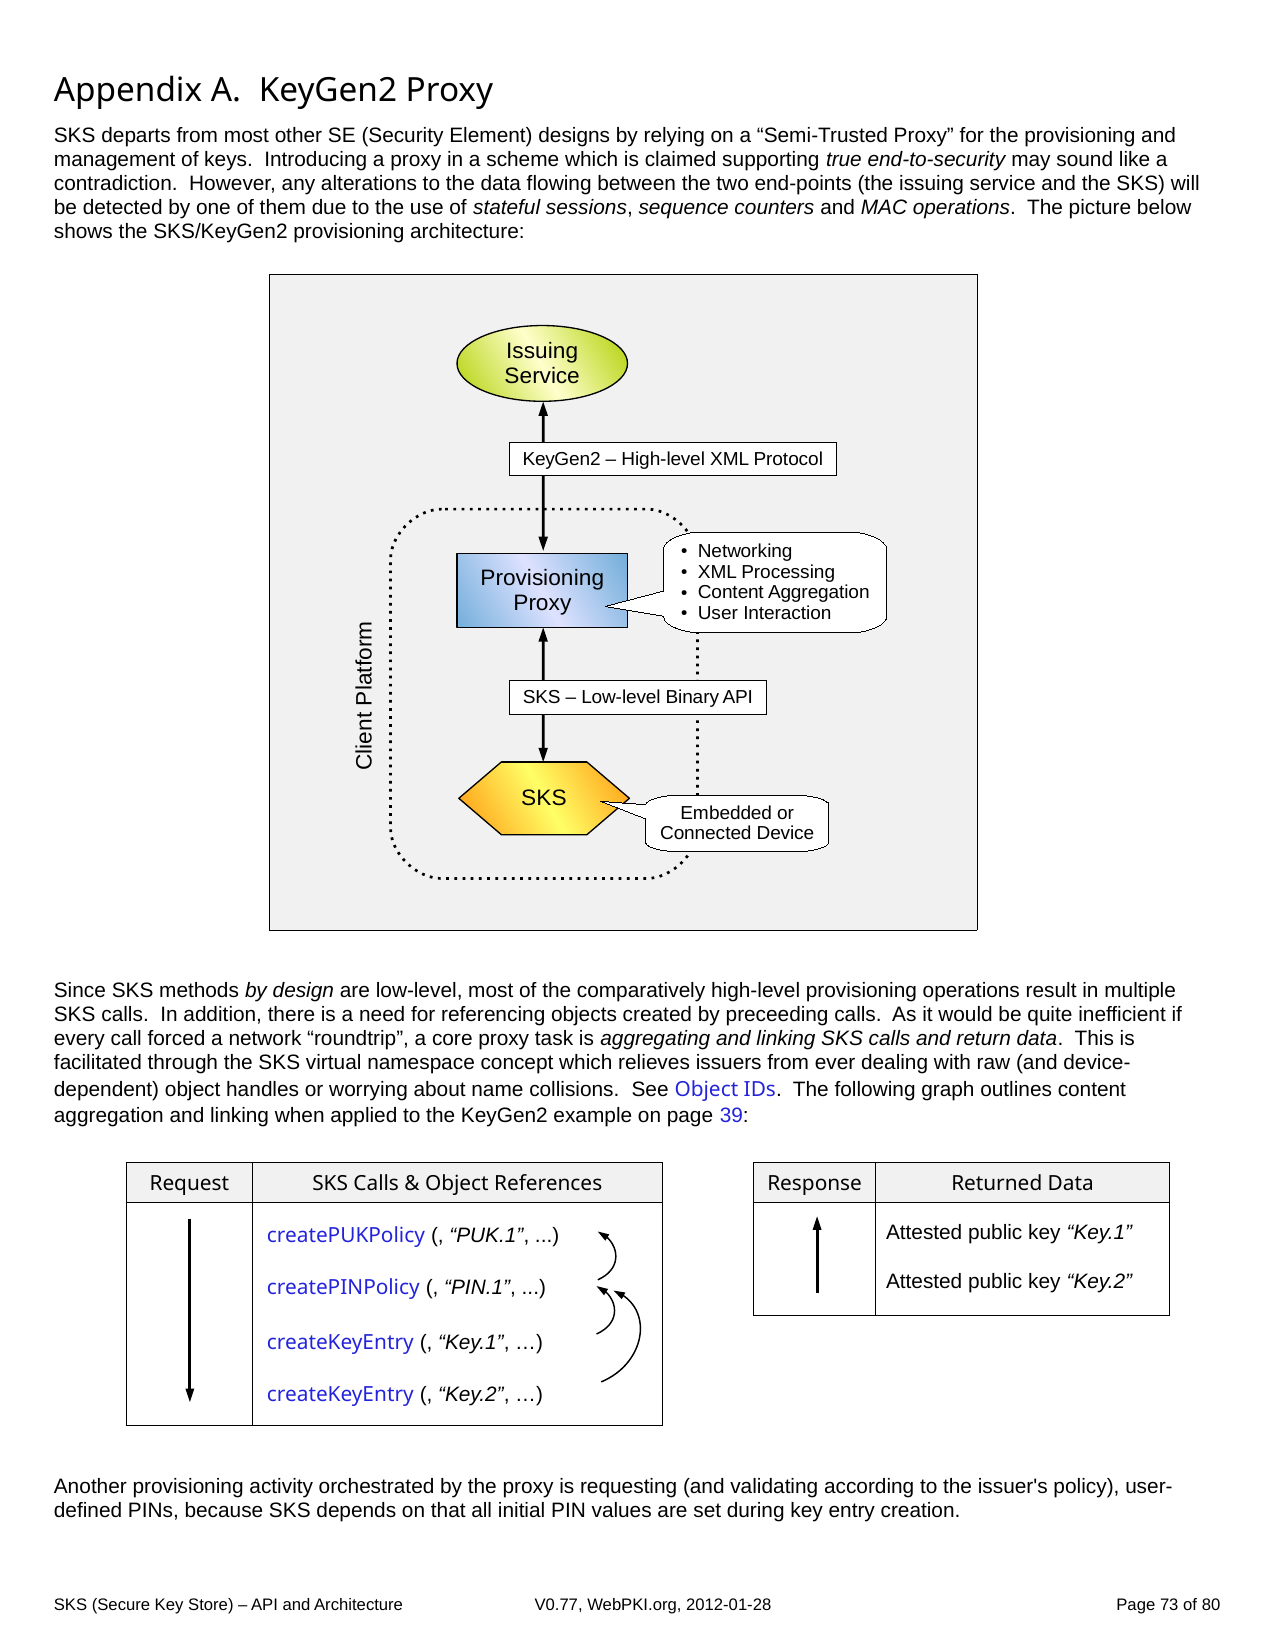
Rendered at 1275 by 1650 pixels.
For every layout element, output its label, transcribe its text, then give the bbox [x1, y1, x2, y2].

table_cell createKeyEntry (, “Key.1”, …) [253, 1315, 582, 1367]
table_header [663, 1162, 753, 1425]
table_cell [582, 1203, 662, 1425]
table_cell [754, 1316, 875, 1425]
table_cell Attested public key “Key.2” [876, 1260, 1169, 1315]
text Another provisioning activity orchestrated by the proxy is requesting (and validating according to the issuer's policy), user-defined PINs, because SKS depends on that all initial PIN values are set during key entry creation. [54, 1473, 1221, 1521]
table_cell Attested public key “Key.1” [876, 1203, 1169, 1260]
table_header Returned Data [876, 1163, 1169, 1202]
text Since SKS methods by design are low-level, most of the comparatively high-level provisioning operations result in multiple SKS calls. In addition, there is a need for referencing objects created by preceeding calls. As it would be quite inefficient if every call forced a network “roundtrip”, a core proxy task is aggregating and linking SKS calls and return data. This is facilitated through the SKS virtual namespace concept which relieves issuers from ever dealing with raw (and device-dependent) object handles or worrying about name collisions. See Object IDs. The following graph outlines content aggregation and linking when applied to the KeyGen2 example on page 34: [54, 978, 1221, 1127]
table_cell [875, 1316, 1169, 1425]
table_cell createPUKPolicy (, “PUK.1”, ...) [253, 1203, 582, 1260]
subtitle KeyGen2 Proxy [54, 66, 1221, 111]
table_cell [754, 1203, 875, 1315]
text SKS departs from most other SE (Security Element) designs by relying on a “Semi-Trusted Proxy” for the provisioning and management of keys. Introducing a proxy in a scheme which is claimed supporting true end-to-security may sound like a contradiction. However, any alterations to the data flowing between the two end-points (the issuing service and the SKS) will be detected by one of them due to the use of stateful sessions, sequence counters and MAC operations. The picture below shows the SKS/KeyGen2 provisioning architecture: [54, 123, 1221, 243]
table_header SKS Calls & Object References [253, 1163, 662, 1202]
table_header Request [127, 1163, 252, 1202]
table_cell [127, 1203, 252, 1425]
table_cell createKeyEntry (, “Key.2”, …) [253, 1368, 582, 1425]
table_cell createPINPolicy (, “PIN.1”, ...) [253, 1260, 582, 1315]
table_header Response [754, 1163, 875, 1202]
